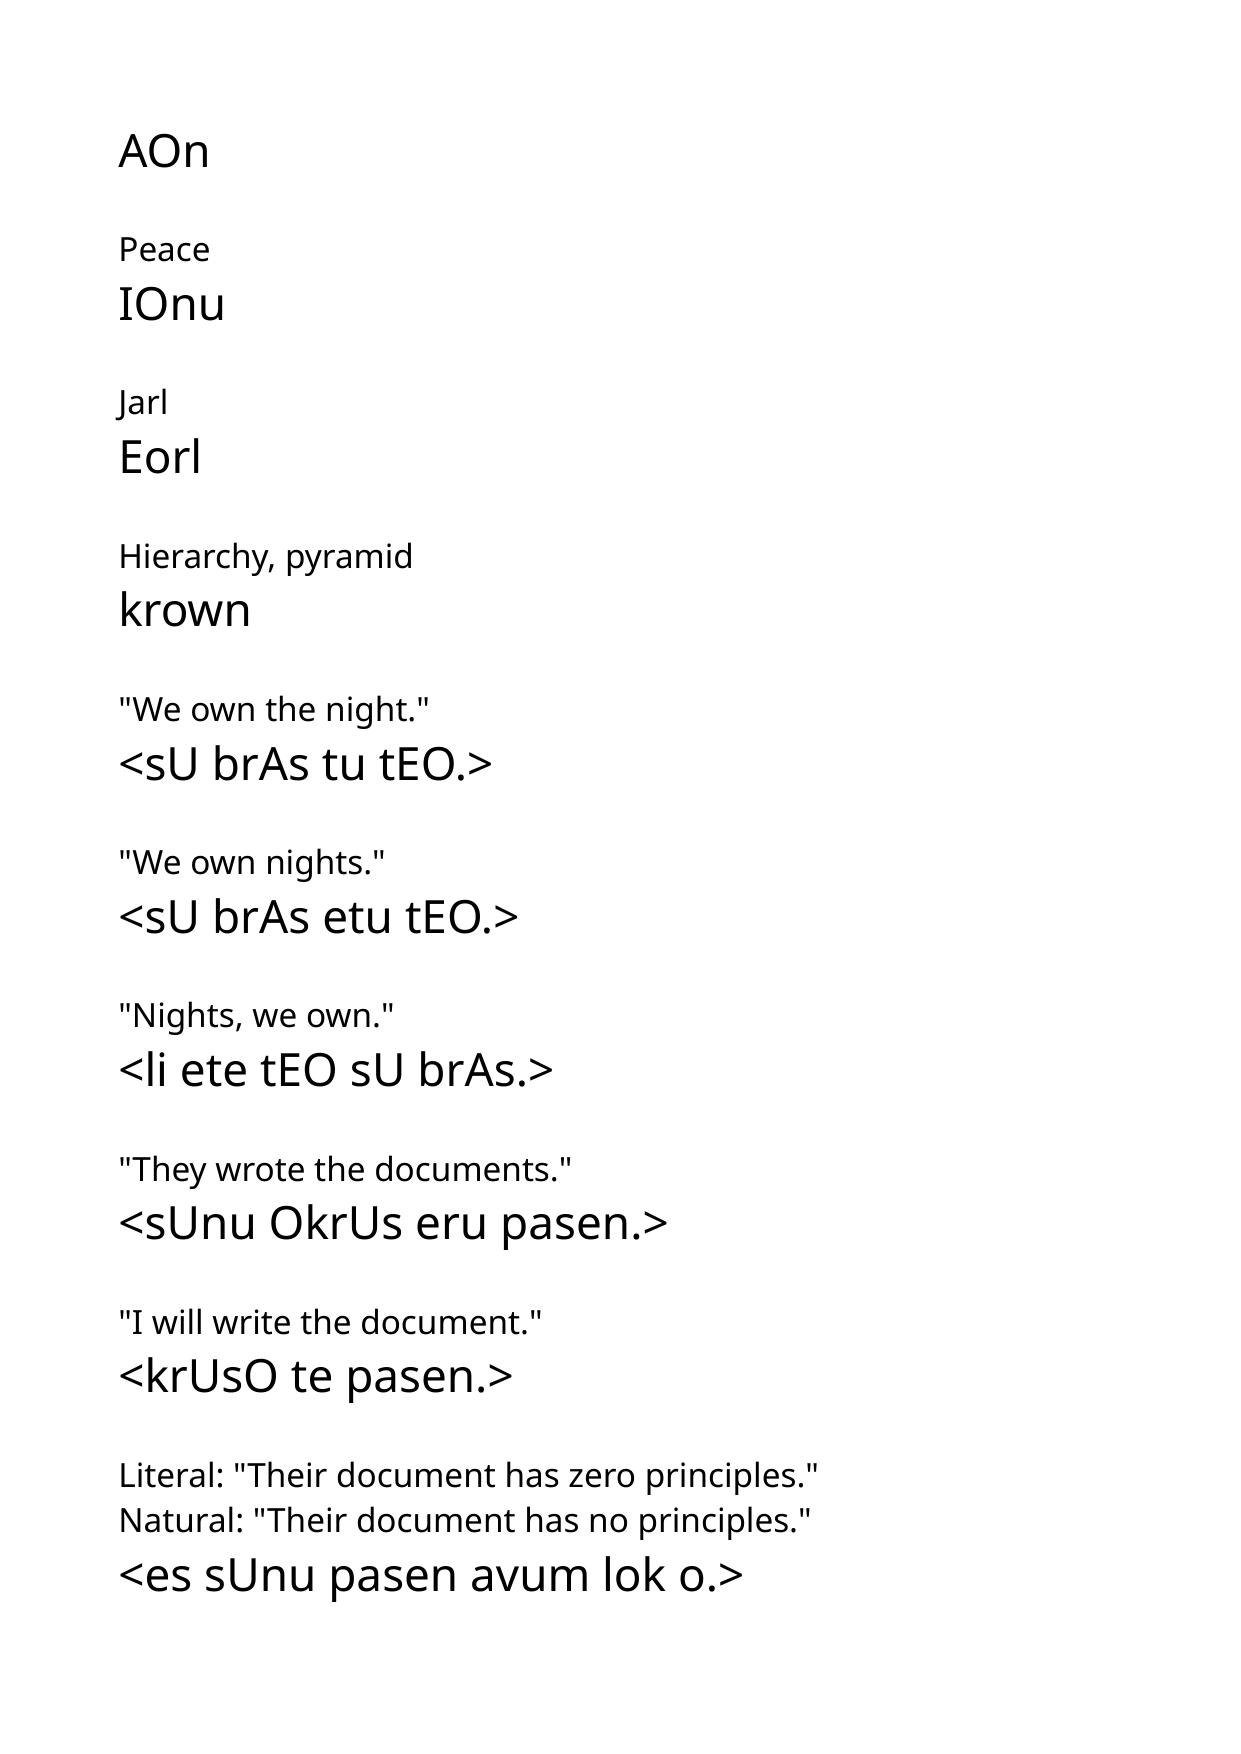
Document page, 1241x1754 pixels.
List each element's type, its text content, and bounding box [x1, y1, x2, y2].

text <sU brAs tu tEO.> [118, 731, 1122, 793]
text <li ete tEO sU brAs.> [118, 1037, 1122, 1100]
text Literal: "Their document has zero principles." [118, 1452, 1122, 1497]
text "I will write the document." [118, 1298, 1122, 1344]
text <sUnu OkrUs eru pasen.> [118, 1191, 1122, 1253]
text <sU brAs etu tEO.> [118, 884, 1122, 947]
text "We own nights." [118, 839, 1122, 884]
text "They wrote the documents." [118, 1145, 1122, 1191]
text IOnu [118, 271, 1122, 334]
text Jarl [118, 379, 1122, 424]
text <es sUnu pasen avum lok o.> [118, 1543, 1122, 1605]
text Natural: "Their document has no principles." [118, 1497, 1122, 1543]
text "We own the night." [118, 686, 1122, 731]
text Peace [118, 226, 1122, 271]
text krown [118, 578, 1122, 640]
text <krUsO te pasen.> [118, 1344, 1122, 1406]
text Hierarchy, pyramid [118, 532, 1122, 578]
text Eorl [118, 424, 1122, 487]
text "Nights, we own." [118, 992, 1122, 1037]
text AOn [118, 118, 1122, 181]
